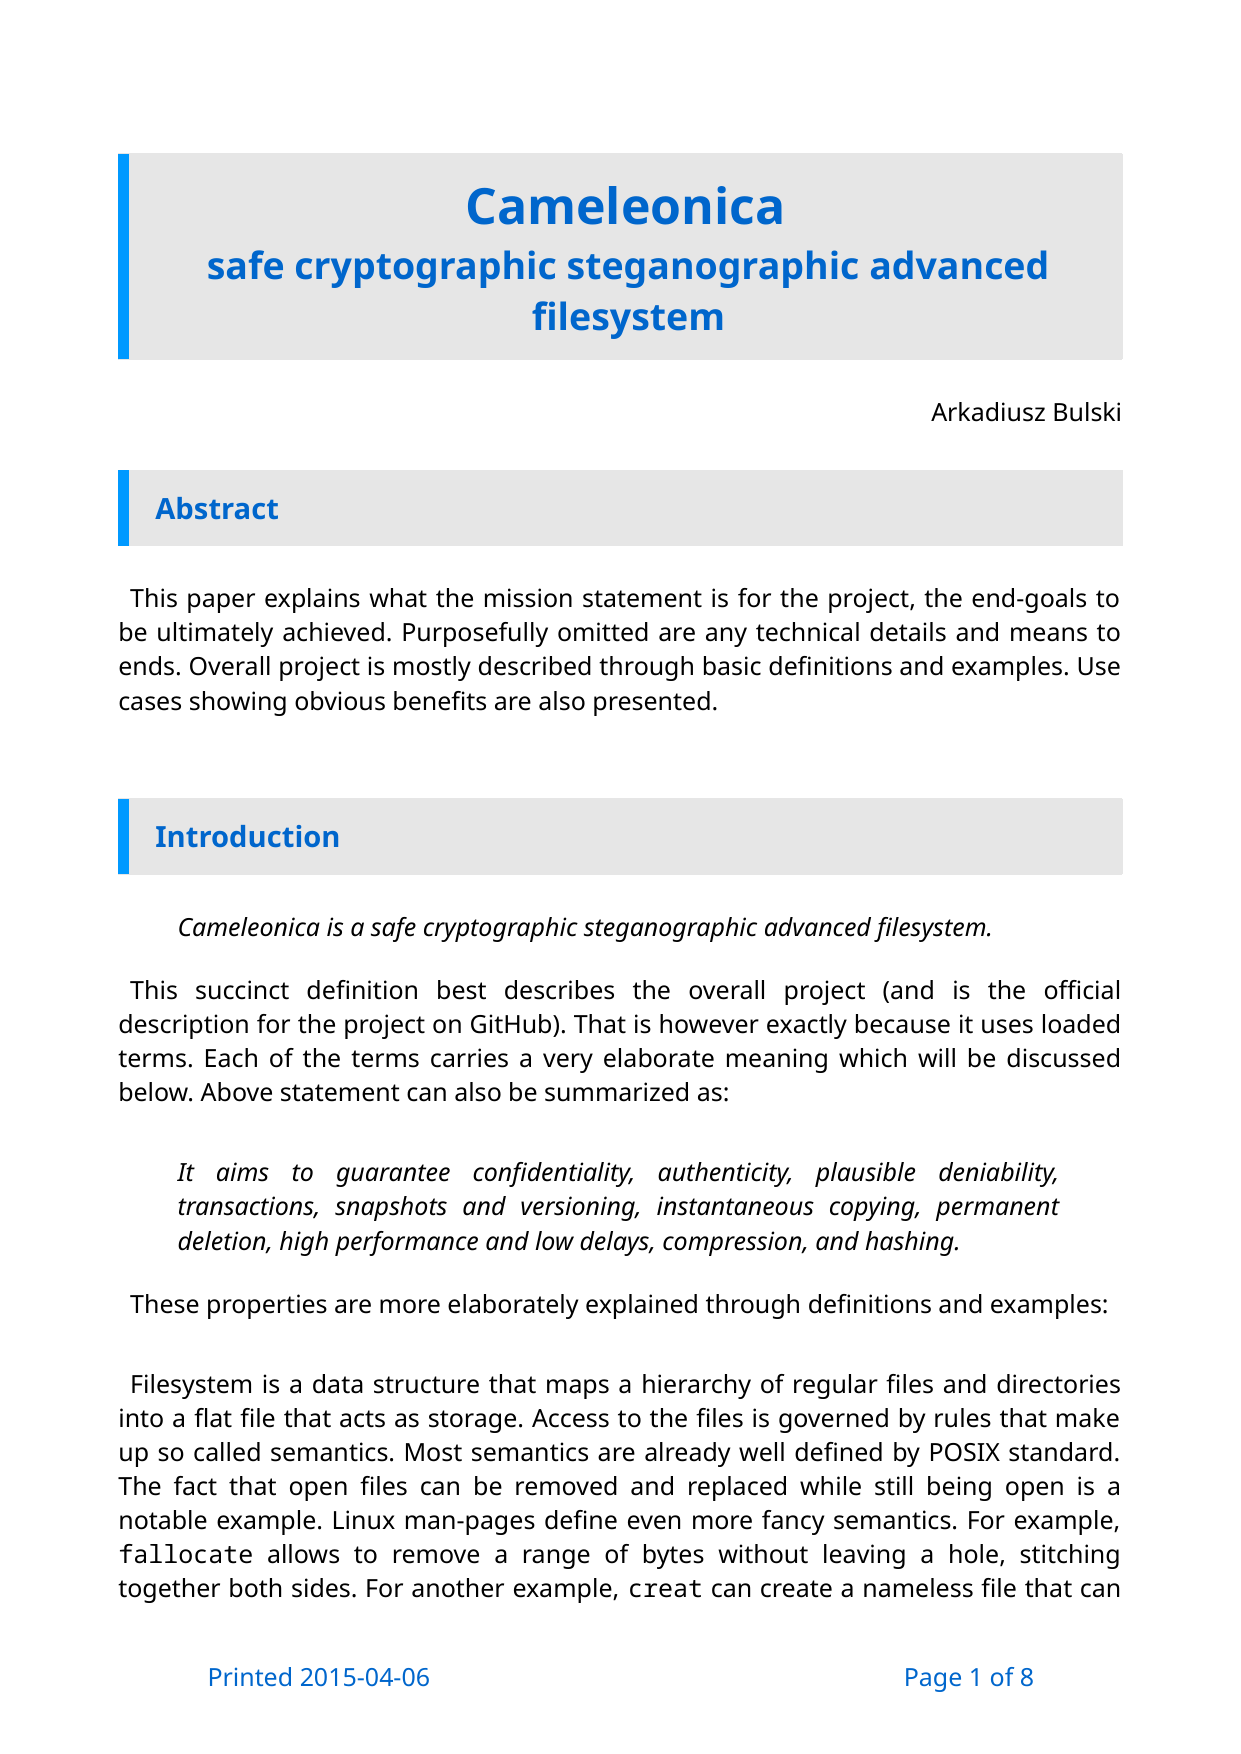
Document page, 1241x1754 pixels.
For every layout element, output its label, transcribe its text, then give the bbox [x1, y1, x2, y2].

text Filesystem is a data structure that maps a hierarchy of regular files and directories into a flat file that acts as storage. Access to the files is governed by rules that make up so called semantics. Most semantics are already well defined by POSIX standard. The fact that open files can be removed and replaced while still being open is a notable example. Linux man-pages define even more fancy semantics. For example, fallocate allows to remove a range of bytes without leaving a hole, stitching together both sides. For another example, creat can create a nameless file that can [118, 1367, 1122, 1605]
text This succinct definition best describes the overall project (and is the official description for the project on GitHub). That is however exactly because it uses loaded terms. Each of the terms carries a very elaborate meaning which will be discussed below. Above statement can also be summarized as: [118, 973, 1122, 1109]
subtitle Abstract [129, 471, 1122, 545]
text This paper explains what the mission statement is for the project, the end-goals to be ultimately achieved. Purposefully omitted are any technical details and means to ends. Overall project is mostly described through basic definitions and examples. Use cases showing obvious benefits are also presented. [118, 581, 1122, 717]
text These properties are more elaborately explained through definitions and examples: [118, 1287, 1122, 1321]
subtitle Introduction [129, 800, 1122, 874]
text Cameleonica is a safe cryptographic steganographic advanced filesystem. [177, 909, 1063, 943]
title Cameleonica safe cryptographic steganographic advanced filesystem [129, 155, 1122, 359]
text It aims to guarantee confidentiality, authenticity, plausible deniability, transactions, snapshots and versioning, instantaneous copying, permanent deletion, high performance and low delays, compression, and hashing. [177, 1155, 1063, 1257]
text Arkadiusz Bulski [118, 395, 1122, 429]
